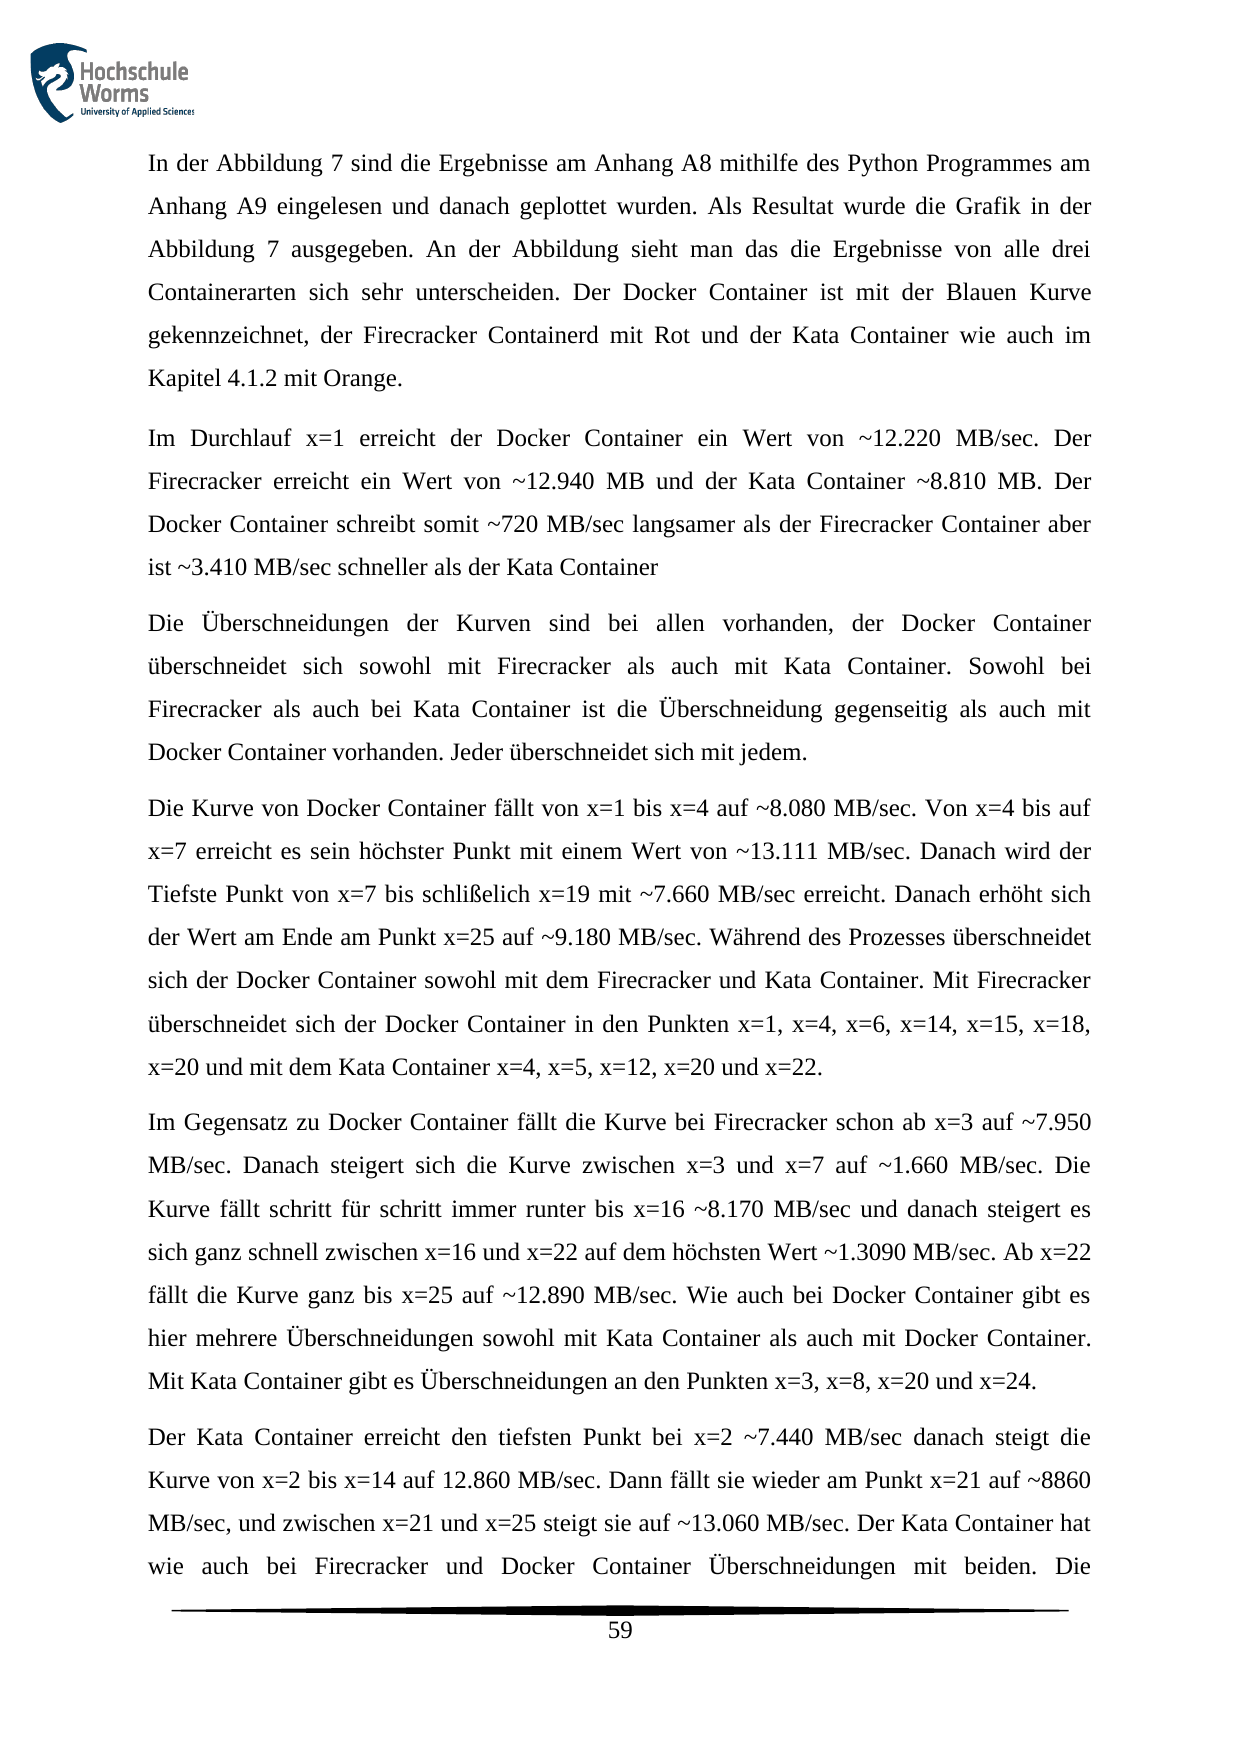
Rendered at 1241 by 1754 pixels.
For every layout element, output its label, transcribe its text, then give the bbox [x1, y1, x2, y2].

text Die Überschneidungen der Kurven sind bei allen vorhanden, der Docker Container überschneidet sich sowohl mit Firecracker als auch mit Kata Container. Sowohl bei Firecracker als auch bei Kata Container ist die Überschneidung gegenseitig als auch mit Docker Container vorhanden. Jeder überschneidet sich mit jedem. [148, 608, 1092, 766]
text Im Gegensatz zu Docker Container fällt die Kurve bei Firecracker schon ab x=3 auf ~7.950 MB/sec. Danach steigert sich die Kurve zwischen x=3 und x=7 auf ~1.660 MB/sec. Die Kurve fällt schritt für schritt immer runter bis x=16 ~8.170 MB/sec und danach steigert es sich ganz schnell zwischen x=16 und x=22 auf dem höchsten Wert ~1.3090 MB/sec. Ab x=22 fällt die Kurve ganz bis x=25 auf ~12.890 MB/sec. Wie auch bei Docker Container gibt es hier mehrere Überschneidungen sowohl mit Kata Container als auch mit Docker Container. Mit Kata Container gibt es Überschneidungen an den Punkten x=3, x=8, x=20 und x=24. [148, 1107, 1092, 1395]
text In der Abbildung 7 sind die Ergebnisse am Anhang A8 mithilfe des Python Programmes am Anhang A9 eingelesen und danach geplottet wurden. Als Resultat wurde die Grafik in der Abbildung 7 ausgegeben. An der Abbildung sieht man das die Ergebnisse von alle drei Containerarten sich sehr unterscheiden. Der Docker Container ist mit der Blauen Kurve gekennzeichnet, der Firecracker Containerd mit Rot und der Kata Container wie auch im Kapitel 4.1.2 mit Orange. [148, 148, 1092, 392]
text Die Kurve von Docker Container fällt von x=1 bis x=4 auf ~8.080 MB/sec. Von x=4 bis auf x=7 erreicht es sein höchster Punkt mit einem Wert von ~13.111 MB/sec. Danach wird der Tiefste Punkt von x=7 bis schlißelich x=19 mit ~7.660 MB/sec erreicht. Danach erhöht sich der Wert am Ende am Punkt x=25 auf ~9.180 MB/sec. Während des Prozesses überschneidet sich der Docker Container sowohl mit dem Firecracker und Kata Container. Mit Firecracker überschneidet sich der Docker Container in den Punkten x=1, x=4, x=6, x=14, x=15, x=18, x=20 und mit dem Kata Container x=4, x=5, x=12, x=20 und x=22. [148, 793, 1092, 1081]
text Der Kata Container erreicht den tiefsten Punkt bei x=2 ~7.440 MB/sec danach steigt die Kurve von x=2 bis x=14 auf 12.860 MB/sec. Dann fällt sie wieder am Punkt x=21 auf ~8860 MB/sec, und zwischen x=21 und x=25 steigt sie auf ~13.060 MB/sec. Der Kata Container hat wie auch bei Firecracker und Docker Container Überschneidungen mit beiden. Die [148, 1422, 1092, 1580]
text Im Durchlauf x=1 erreicht der Docker Container ein Wert von ~12.220 MB/sec. Der Firecracker erreicht ein Wert von ~12.940 MB und der Kata Container ~8.810 MB. Der Docker Container schreibt somit ~720 MB/sec langsamer als der Firecracker Container aber ist ~3.410 MB/sec schneller als der Kata Container [148, 423, 1092, 581]
